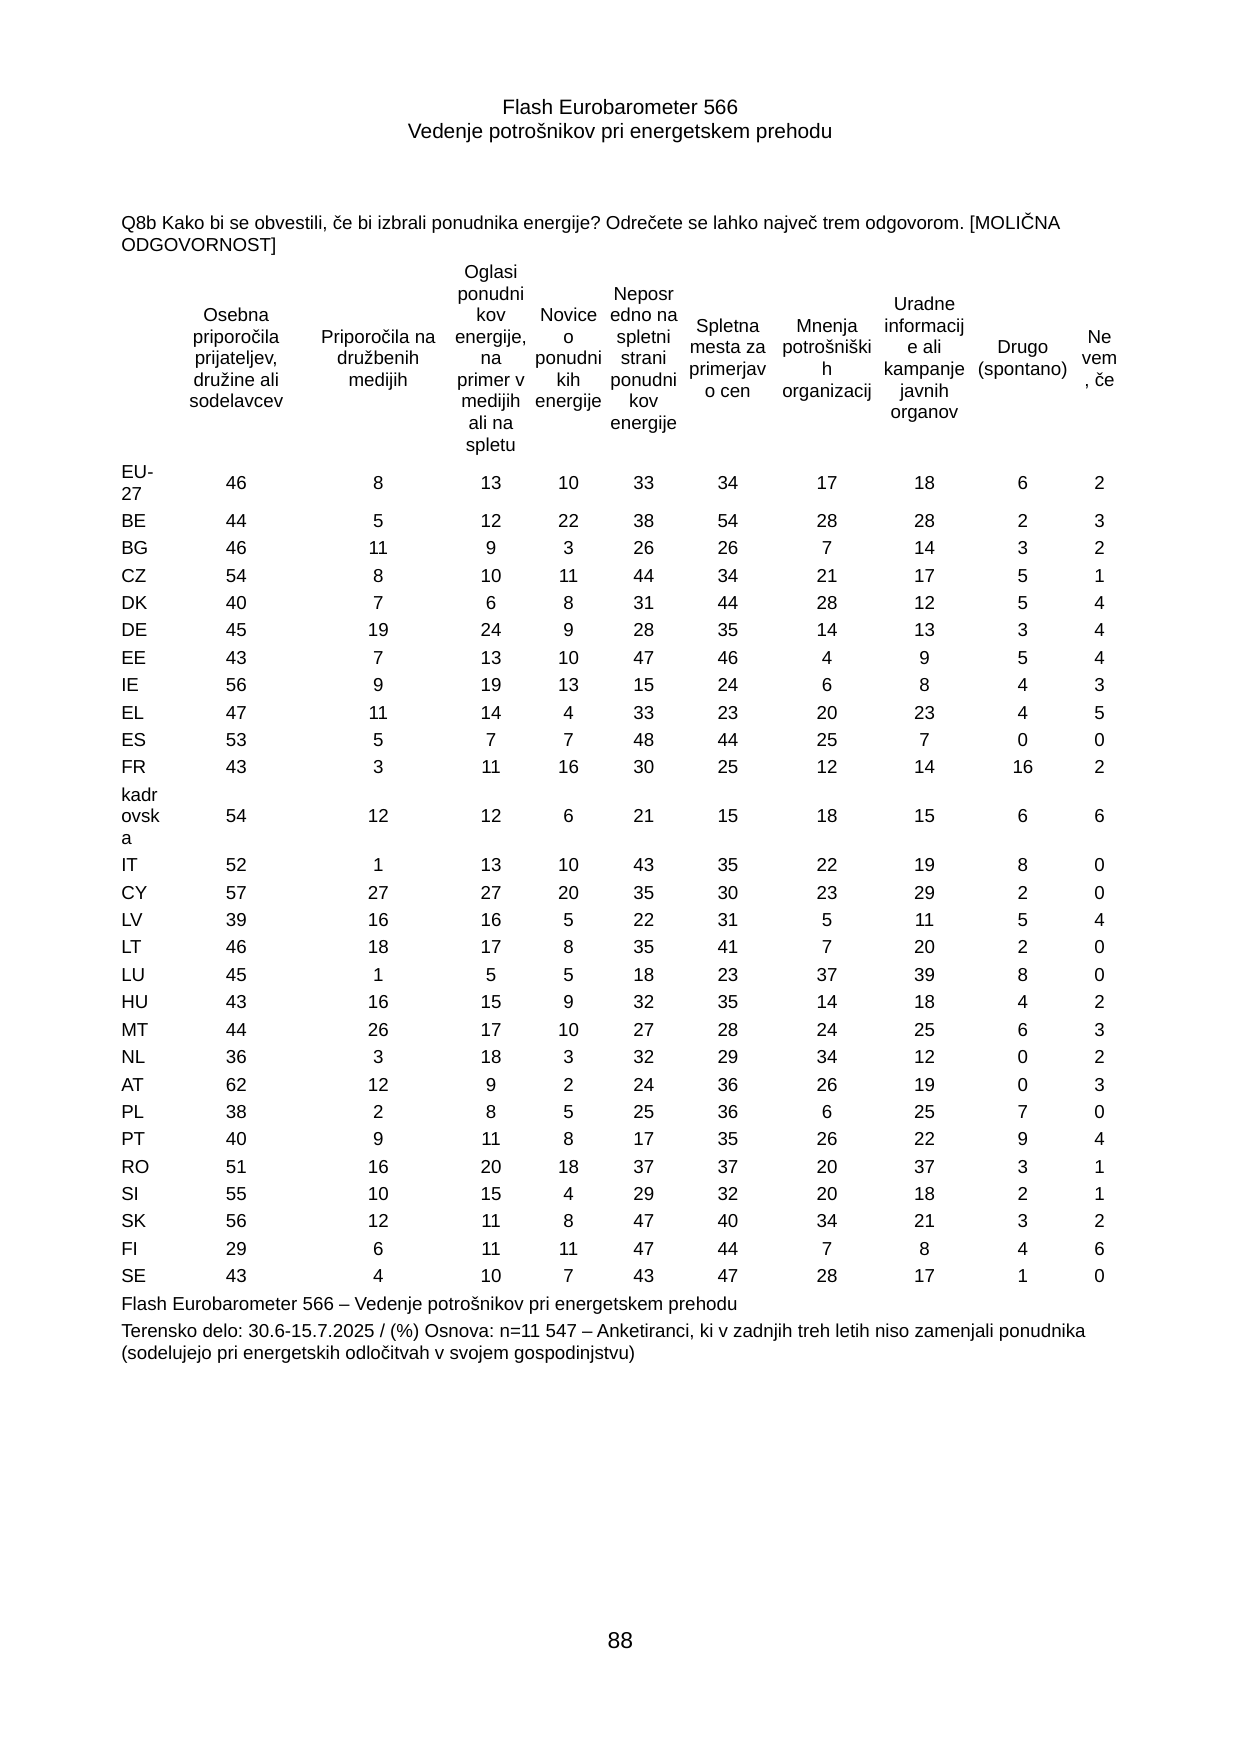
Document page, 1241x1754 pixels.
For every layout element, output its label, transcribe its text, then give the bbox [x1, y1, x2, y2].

table_cell 18 [880, 1180, 969, 1207]
table_cell 21 [880, 1208, 969, 1235]
table_cell 7 [880, 726, 969, 753]
table_cell 43 [167, 988, 305, 1016]
table_cell SE [118, 1262, 167, 1289]
table_cell DE [118, 616, 167, 644]
table_cell 47 [606, 644, 681, 671]
table_cell 25 [606, 1098, 681, 1125]
table_cell 37 [774, 961, 880, 988]
table_cell 20 [880, 934, 969, 961]
table_cell 44 [681, 726, 774, 753]
table_cell 2 [305, 1098, 451, 1125]
table_cell 26 [774, 1125, 880, 1153]
table_cell 10 [451, 1262, 531, 1289]
table_cell 27 [606, 1016, 681, 1043]
table_cell SK [118, 1208, 167, 1235]
table_cell 12 [451, 507, 531, 534]
table_cell 10 [531, 851, 606, 879]
table_cell 40 [167, 1125, 305, 1153]
table_cell 34 [681, 562, 774, 589]
table_cell 10 [531, 644, 606, 671]
table_cell 35 [606, 879, 681, 906]
table_cell [118, 258, 167, 458]
table_cell 30 [681, 879, 774, 906]
table_cell EU-27 [118, 458, 167, 507]
table_cell 28 [774, 1262, 880, 1289]
table_cell 1 [969, 1262, 1076, 1289]
table_header Q8b Kako bi se obvestili, če bi izbrali ponudnika energije? Odrečete se lahko največ trem odgovorom. [MOLIČNA ODGOVORNOST] [118, 209, 1122, 258]
table_cell 17 [880, 1262, 969, 1289]
table_cell 5 [305, 726, 451, 753]
table_cell 26 [774, 1070, 880, 1098]
table_cell Priporočila na družbenih medijih [305, 258, 451, 458]
table_cell 38 [167, 1098, 305, 1125]
table_cell 5 [531, 1098, 606, 1125]
table_cell 2 [1076, 753, 1122, 781]
table_cell 51 [167, 1153, 305, 1180]
table_cell Oglasi ponudnikov energije, na primer v medijih ali na spletu [451, 258, 531, 458]
table_cell 34 [681, 458, 774, 507]
table_cell Neposredno na spletni strani ponudnikov energije [606, 258, 681, 458]
table_cell 57 [167, 879, 305, 906]
table_cell 3 [1076, 671, 1122, 698]
table_cell 35 [606, 934, 681, 961]
table_cell 2 [1076, 1043, 1122, 1070]
table_cell 11 [531, 562, 606, 589]
table_cell 15 [451, 988, 531, 1016]
table_cell 4 [1076, 589, 1122, 616]
table_cell 46 [681, 644, 774, 671]
table_cell LT [118, 934, 167, 961]
table_cell 54 [167, 781, 305, 851]
table_cell 26 [681, 534, 774, 562]
table_cell 10 [531, 1016, 606, 1043]
table_cell FI [118, 1235, 167, 1262]
table_cell PL [118, 1098, 167, 1125]
table_cell Spletna mesta za primerjavo cen [681, 258, 774, 458]
table_cell 8 [305, 458, 451, 507]
table_cell 29 [606, 1180, 681, 1207]
table_cell 47 [167, 699, 305, 726]
table_cell 22 [774, 851, 880, 879]
table_cell 11 [451, 1235, 531, 1262]
table_cell CZ [118, 562, 167, 589]
table_cell 26 [606, 534, 681, 562]
table_cell 0 [1076, 879, 1122, 906]
table_cell 9 [531, 616, 606, 644]
table_cell 19 [880, 1070, 969, 1098]
table_cell 17 [451, 934, 531, 961]
table_cell 18 [606, 961, 681, 988]
table_cell 8 [531, 1208, 606, 1235]
table_cell 6 [969, 458, 1076, 507]
table_cell 54 [681, 507, 774, 534]
table_cell 11 [451, 753, 531, 781]
table_cell 4 [531, 699, 606, 726]
table_cell 37 [681, 1153, 774, 1180]
table_cell 7 [774, 534, 880, 562]
table_cell 45 [167, 961, 305, 988]
table_cell 8 [969, 851, 1076, 879]
table_cell 3 [969, 616, 1076, 644]
table_cell 13 [451, 851, 531, 879]
table_cell 1 [305, 851, 451, 879]
table_cell 43 [606, 1262, 681, 1289]
table_cell 0 [969, 726, 1076, 753]
table_cell BE [118, 507, 167, 534]
table_cell Terensko delo: 30.6-15.7.2025 / (%) Osnova: n=11 547 – Anketiranci, ki v zadnjih treh letih niso zamenjali ponudnika (sodelujejo pri energetskih odločitvah v svojem gospodinjstvu) [118, 1317, 1122, 1366]
table_cell 4 [531, 1180, 606, 1207]
table_cell 7 [774, 1235, 880, 1262]
table_cell 43 [167, 644, 305, 671]
table_cell 5 [1076, 699, 1122, 726]
table_cell 3 [531, 1043, 606, 1070]
table_cell 1 [1076, 1180, 1122, 1207]
table_cell 11 [880, 906, 969, 933]
table_cell 3 [1076, 1016, 1122, 1043]
table_cell 35 [681, 1125, 774, 1153]
table_cell 36 [681, 1070, 774, 1098]
table_cell FR [118, 753, 167, 781]
table_cell 11 [305, 699, 451, 726]
table_cell IT [118, 851, 167, 879]
table_cell 5 [969, 906, 1076, 933]
table_cell 16 [531, 753, 606, 781]
table_cell 3 [1076, 1070, 1122, 1098]
table_cell 0 [1076, 961, 1122, 988]
table_cell 5 [531, 961, 606, 988]
table_cell 13 [531, 671, 606, 698]
table_cell 13 [880, 616, 969, 644]
table_cell 15 [451, 1180, 531, 1207]
table_cell 15 [681, 781, 774, 851]
table_cell 46 [167, 458, 305, 507]
table_cell 4 [774, 644, 880, 671]
table_cell 43 [606, 851, 681, 879]
table_cell 17 [774, 458, 880, 507]
table_cell 1 [1076, 1153, 1122, 1180]
table_cell 47 [606, 1235, 681, 1262]
table_cell 9 [451, 1070, 531, 1098]
table_cell 47 [606, 1208, 681, 1235]
table_cell 25 [880, 1016, 969, 1043]
table_cell 3 [1076, 507, 1122, 534]
table_cell 25 [681, 753, 774, 781]
table_cell 39 [167, 906, 305, 933]
table_cell 44 [681, 1235, 774, 1262]
table_cell 7 [451, 726, 531, 753]
table_cell 4 [969, 988, 1076, 1016]
table_cell 5 [531, 906, 606, 933]
table_cell 4 [1076, 644, 1122, 671]
table_cell 41 [681, 934, 774, 961]
table_cell 10 [305, 1180, 451, 1207]
table_cell 12 [880, 1043, 969, 1070]
table_cell 17 [606, 1125, 681, 1153]
table_cell 2 [969, 1180, 1076, 1207]
table_cell 0 [1076, 1098, 1122, 1125]
table_cell PT [118, 1125, 167, 1153]
table_cell 18 [880, 458, 969, 507]
table_cell 53 [167, 726, 305, 753]
table_cell 5 [969, 589, 1076, 616]
table_cell 8 [880, 671, 969, 698]
table_cell 28 [774, 589, 880, 616]
table_cell 14 [880, 534, 969, 562]
table_cell 15 [606, 671, 681, 698]
table_cell 34 [774, 1043, 880, 1070]
table_cell 43 [167, 753, 305, 781]
table_cell 39 [880, 961, 969, 988]
table_cell SI [118, 1180, 167, 1207]
table_cell 23 [681, 961, 774, 988]
table_cell CY [118, 879, 167, 906]
table_cell 6 [969, 781, 1076, 851]
table_cell RO [118, 1153, 167, 1180]
table_cell 32 [606, 988, 681, 1016]
table_cell 11 [451, 1125, 531, 1153]
table_cell 6 [531, 781, 606, 851]
table_cell ES [118, 726, 167, 753]
table_cell 7 [531, 1262, 606, 1289]
table_cell 46 [167, 934, 305, 961]
table_cell 11 [531, 1235, 606, 1262]
table_cell 8 [880, 1235, 969, 1262]
table_cell 38 [606, 507, 681, 534]
table_cell 4 [969, 1235, 1076, 1262]
table_cell 47 [681, 1262, 774, 1289]
table_cell 44 [167, 1016, 305, 1043]
table_cell 21 [774, 562, 880, 589]
table_cell 7 [969, 1098, 1076, 1125]
table_cell 35 [681, 851, 774, 879]
table_cell 44 [167, 507, 305, 534]
table_cell 27 [305, 879, 451, 906]
table_cell 20 [774, 1153, 880, 1180]
table_cell 12 [305, 1070, 451, 1098]
table_cell 5 [969, 644, 1076, 671]
table_cell Uradne informacije ali kampanje javnih organov [880, 258, 969, 458]
table_cell 6 [774, 671, 880, 698]
table_cell 5 [305, 507, 451, 534]
table_cell 8 [531, 1125, 606, 1153]
table_cell 26 [305, 1016, 451, 1043]
table_cell 10 [531, 458, 606, 507]
table_cell NL [118, 1043, 167, 1070]
table_cell AT [118, 1070, 167, 1098]
table_cell 16 [305, 906, 451, 933]
table_cell 4 [1076, 906, 1122, 933]
table_cell Flash Eurobarometer 566 – Vedenje potrošnikov pri energetskem prehodu [118, 1290, 1122, 1317]
table_cell 9 [305, 1125, 451, 1153]
table_cell 3 [969, 534, 1076, 562]
table_cell DK [118, 589, 167, 616]
table_cell 32 [606, 1043, 681, 1070]
table_cell 12 [774, 753, 880, 781]
table_cell Ne vem, če [1076, 258, 1122, 458]
table_cell 5 [451, 961, 531, 988]
table_cell 2 [1076, 458, 1122, 507]
table_cell 45 [167, 616, 305, 644]
table_cell 1 [305, 961, 451, 988]
table_cell 2 [969, 507, 1076, 534]
table_cell 18 [774, 781, 880, 851]
table_cell Osebna priporočila prijateljev, družine ali sodelavcev [167, 258, 305, 458]
table_cell 9 [531, 988, 606, 1016]
table_cell LU [118, 961, 167, 988]
table_cell 9 [305, 671, 451, 698]
table_cell 0 [1076, 934, 1122, 961]
table_cell 3 [531, 534, 606, 562]
table_cell 17 [880, 562, 969, 589]
table_cell 16 [451, 906, 531, 933]
table_cell 2 [1076, 1208, 1122, 1235]
table_cell 17 [451, 1016, 531, 1043]
table_cell 19 [305, 616, 451, 644]
table_cell 18 [305, 934, 451, 961]
table_cell 25 [774, 726, 880, 753]
table_cell 6 [1076, 781, 1122, 851]
table_cell 29 [880, 879, 969, 906]
table_cell 28 [606, 616, 681, 644]
table_cell 6 [969, 1016, 1076, 1043]
table_cell 22 [531, 507, 606, 534]
table_cell 12 [305, 1208, 451, 1235]
table_cell EE [118, 644, 167, 671]
table_cell 4 [969, 671, 1076, 698]
table_cell 18 [531, 1153, 606, 1180]
table_cell 31 [606, 589, 681, 616]
table_cell 19 [451, 671, 531, 698]
table_cell 14 [451, 699, 531, 726]
table_cell 54 [167, 562, 305, 589]
table_cell 2 [1076, 534, 1122, 562]
table_cell 2 [969, 934, 1076, 961]
table_cell 2 [531, 1070, 606, 1098]
table_cell 3 [305, 753, 451, 781]
table_cell 4 [1076, 1125, 1122, 1153]
table_cell 6 [451, 589, 531, 616]
table_cell 0 [969, 1070, 1076, 1098]
table_cell 33 [606, 458, 681, 507]
table_cell 4 [969, 699, 1076, 726]
table_cell 29 [681, 1043, 774, 1070]
table_cell 40 [167, 589, 305, 616]
table_cell HU [118, 988, 167, 1016]
table_cell 21 [606, 781, 681, 851]
table_cell 37 [880, 1153, 969, 1180]
table_cell 22 [880, 1125, 969, 1153]
table_cell 12 [880, 589, 969, 616]
table_cell 19 [880, 851, 969, 879]
table_cell MT [118, 1016, 167, 1043]
table_cell 23 [880, 699, 969, 726]
table_cell 13 [451, 458, 531, 507]
table_cell 28 [681, 1016, 774, 1043]
table_cell 2 [969, 879, 1076, 906]
table_cell 32 [681, 1180, 774, 1207]
table_cell 14 [774, 616, 880, 644]
table_cell 0 [1076, 726, 1122, 753]
table_cell 15 [880, 781, 969, 851]
table_cell 5 [774, 906, 880, 933]
table_cell 23 [681, 699, 774, 726]
table_cell 24 [451, 616, 531, 644]
table_cell 9 [969, 1125, 1076, 1153]
table_cell 62 [167, 1070, 305, 1098]
table_cell 24 [681, 671, 774, 698]
table_cell 36 [681, 1098, 774, 1125]
table_cell 28 [880, 507, 969, 534]
table_cell 30 [606, 753, 681, 781]
table_cell 9 [451, 534, 531, 562]
table_cell 18 [880, 988, 969, 1016]
table_cell 22 [606, 906, 681, 933]
table_cell 6 [774, 1098, 880, 1125]
table_cell 2 [1076, 988, 1122, 1016]
table_cell 12 [305, 781, 451, 851]
table_cell 8 [451, 1098, 531, 1125]
table_cell 34 [774, 1208, 880, 1235]
table_cell Drugo (spontano) [969, 258, 1076, 458]
table_cell 29 [167, 1235, 305, 1262]
table_cell 20 [774, 1180, 880, 1207]
table_cell 11 [305, 534, 451, 562]
table_cell 3 [305, 1043, 451, 1070]
table_cell 13 [451, 644, 531, 671]
table_cell 7 [305, 589, 451, 616]
table_cell 8 [531, 934, 606, 961]
table_cell 4 [305, 1262, 451, 1289]
table_cell IE [118, 671, 167, 698]
table_cell 24 [606, 1070, 681, 1098]
table_cell 33 [606, 699, 681, 726]
table_cell 12 [451, 781, 531, 851]
table_cell 35 [681, 988, 774, 1016]
table_cell 8 [531, 589, 606, 616]
table_cell 55 [167, 1180, 305, 1207]
table_cell 31 [681, 906, 774, 933]
table_cell 35 [681, 616, 774, 644]
table_cell 0 [1076, 851, 1122, 879]
table_cell 4 [1076, 616, 1122, 644]
table_cell 24 [774, 1016, 880, 1043]
table_cell 10 [451, 562, 531, 589]
table_cell 8 [305, 562, 451, 589]
table_cell 37 [606, 1153, 681, 1180]
table_cell 28 [774, 507, 880, 534]
table_cell 20 [774, 699, 880, 726]
table_cell 27 [451, 879, 531, 906]
table_cell 9 [880, 644, 969, 671]
table_cell 20 [531, 879, 606, 906]
table_cell 6 [1076, 1235, 1122, 1262]
table_cell 46 [167, 534, 305, 562]
table_cell kadrovska [118, 781, 167, 851]
table_cell 48 [606, 726, 681, 753]
table_cell 23 [774, 879, 880, 906]
table_cell EL [118, 699, 167, 726]
table_cell 14 [774, 988, 880, 1016]
table_cell 16 [305, 1153, 451, 1180]
table_cell 0 [969, 1043, 1076, 1070]
table_cell 8 [969, 961, 1076, 988]
table_cell 44 [606, 562, 681, 589]
table_cell 5 [969, 562, 1076, 589]
table_cell 11 [451, 1208, 531, 1235]
table_cell 40 [681, 1208, 774, 1235]
table_cell 7 [774, 934, 880, 961]
table_cell 36 [167, 1043, 305, 1070]
table_cell 16 [969, 753, 1076, 781]
table_cell 7 [531, 726, 606, 753]
table_cell 7 [305, 644, 451, 671]
table_cell 25 [880, 1098, 969, 1125]
table_cell 1 [1076, 562, 1122, 589]
table_cell 18 [451, 1043, 531, 1070]
table_cell 43 [167, 1262, 305, 1289]
table_cell Mnenja potrošniških organizacij [774, 258, 880, 458]
table_cell 3 [969, 1208, 1076, 1235]
table_cell BG [118, 534, 167, 562]
table_cell 3 [969, 1153, 1076, 1180]
table_cell Novice o ponudnikih energije [531, 258, 606, 458]
table_cell 56 [167, 1208, 305, 1235]
table_cell LV [118, 906, 167, 933]
table_cell 44 [681, 589, 774, 616]
table_cell 0 [1076, 1262, 1122, 1289]
table_cell 6 [305, 1235, 451, 1262]
table_cell 14 [880, 753, 969, 781]
table_cell 16 [305, 988, 451, 1016]
table_cell 56 [167, 671, 305, 698]
table_cell 52 [167, 851, 305, 879]
table_cell 20 [451, 1153, 531, 1180]
